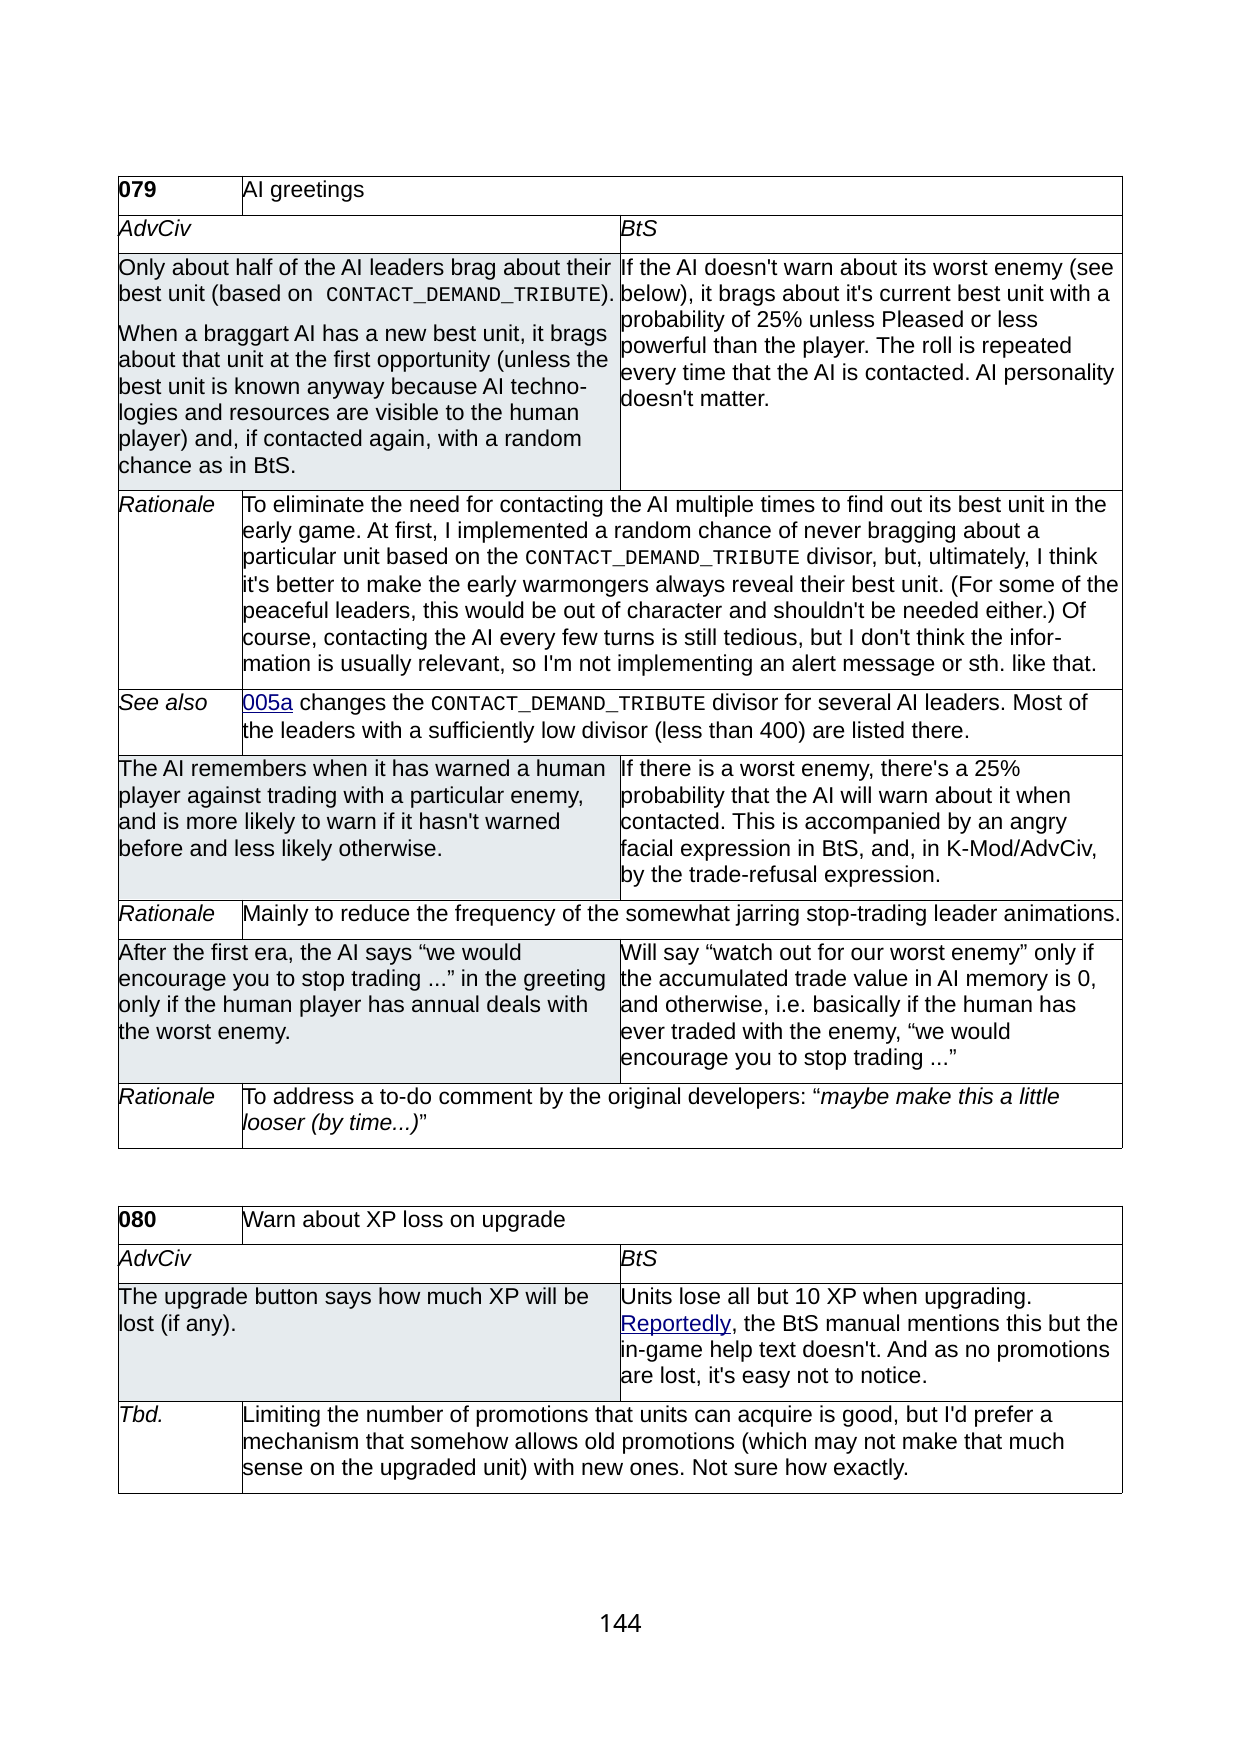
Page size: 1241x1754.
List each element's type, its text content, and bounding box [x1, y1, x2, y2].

table_cell To address a to-do comment by the original developers: “maybe make this a little looser (by time...)” [243, 1084, 1122, 1148]
table_cell BtS [621, 216, 1122, 253]
table_cell Rationale [119, 1084, 242, 1148]
table_cell Units lose all but 10 XP when upgrading. Reportedly, the BtS manual mentions this but the in-game help text doesn't. And as no promotions are lost, it's easy not to notice. [621, 1284, 1122, 1401]
table_cell The upgrade button says how much XP will be lost (if any). [119, 1284, 620, 1401]
table_cell To eliminate the need for contacting the AI multiple times to find out its best unit in the early game. At first, I implemented a random chance of never bragging about a particular unit based on the CONTACT_DEMAND_TRIBUTE divisor, but, ultimately, I think it's better to make the early warmongers always reveal their best unit. (For some of the peaceful leaders, this would be out of character and shouldn't be needed either.) Of course, contacting the AI every few turns is still tedious, but I don't think the infor­mation is usually relevant, so I'm not implementing an alert message or sth. like that. [243, 491, 1122, 689]
table_header Warn about XP loss on upgrade [243, 1207, 1122, 1244]
table_cell Rationale [119, 491, 242, 689]
table_cell Only about half of the AI leaders brag about their best unit (based on CONTACT_DEMAND_TRIBUTE). When a braggart AI has a new best unit, it brags about that unit at the first opportunity (unless the best unit is known anyway because AI techno­logies and resources are visible to the human player) and, if contacted again, with a random chance as in BtS. [119, 254, 620, 490]
table_cell Limiting the number of promotions that units can acquire is good, but I'd prefer a mechanism that somehow allows old promotions (which may not make that much sense on the upgraded unit) with new ones. Not sure how exactly. [243, 1402, 1122, 1493]
table_cell The AI remembers when it has warned a human player against trading with a particular enemy, and is more likely to warn if it hasn't warned before and less likely otherwise. [119, 756, 620, 899]
table_cell AdvCiv [119, 1245, 620, 1283]
table_cell Rationale [119, 901, 242, 938]
table_cell After the first era, the AI says “we would encourage you to stop trading ...” in the greeting only if the human player has annual deals with the worst enemy. [119, 940, 620, 1083]
table_header AI greetings [243, 177, 1122, 214]
table_cell If there is a worst enemy, there's a 25% probability that the AI will warn about it when contacted. This is accompanied by an angry facial expression in BtS, and, in K-Mod/AdvCiv, by the trade-refusal expression. [621, 756, 1122, 899]
table_cell Tbd. [119, 1402, 242, 1493]
table_cell See also [119, 690, 242, 755]
table_cell If the AI doesn't warn about its worst enemy (see below), it brags about it's current best unit with a probability of 25% unless Pleased or less powerful than the player. The roll is repeated every time that the AI is contacted. AI personality doesn't matter. [621, 254, 1122, 490]
table_cell Will say “watch out for our worst enemy” only if the accumulated trade value in AI memory is 0, and otherwise, i.e. basically if the human has ever traded with the enemy, “we would encourage you to stop trading ...” [621, 940, 1122, 1083]
table_cell BtS [621, 1245, 1122, 1283]
table_cell AdvCiv [119, 216, 620, 253]
table_cell 005a changes the CONTACT_DEMAND_TRIBUTE divisor for several AI leaders. Most of the leaders with a sufficiently low divisor (less than 400) are listed there. [243, 690, 1122, 755]
table_cell Mainly to reduce the frequency of the somewhat jarring stop-trading leader animations. [243, 901, 1122, 938]
table_header 080 [119, 1207, 242, 1244]
table_header 079 [119, 177, 242, 214]
